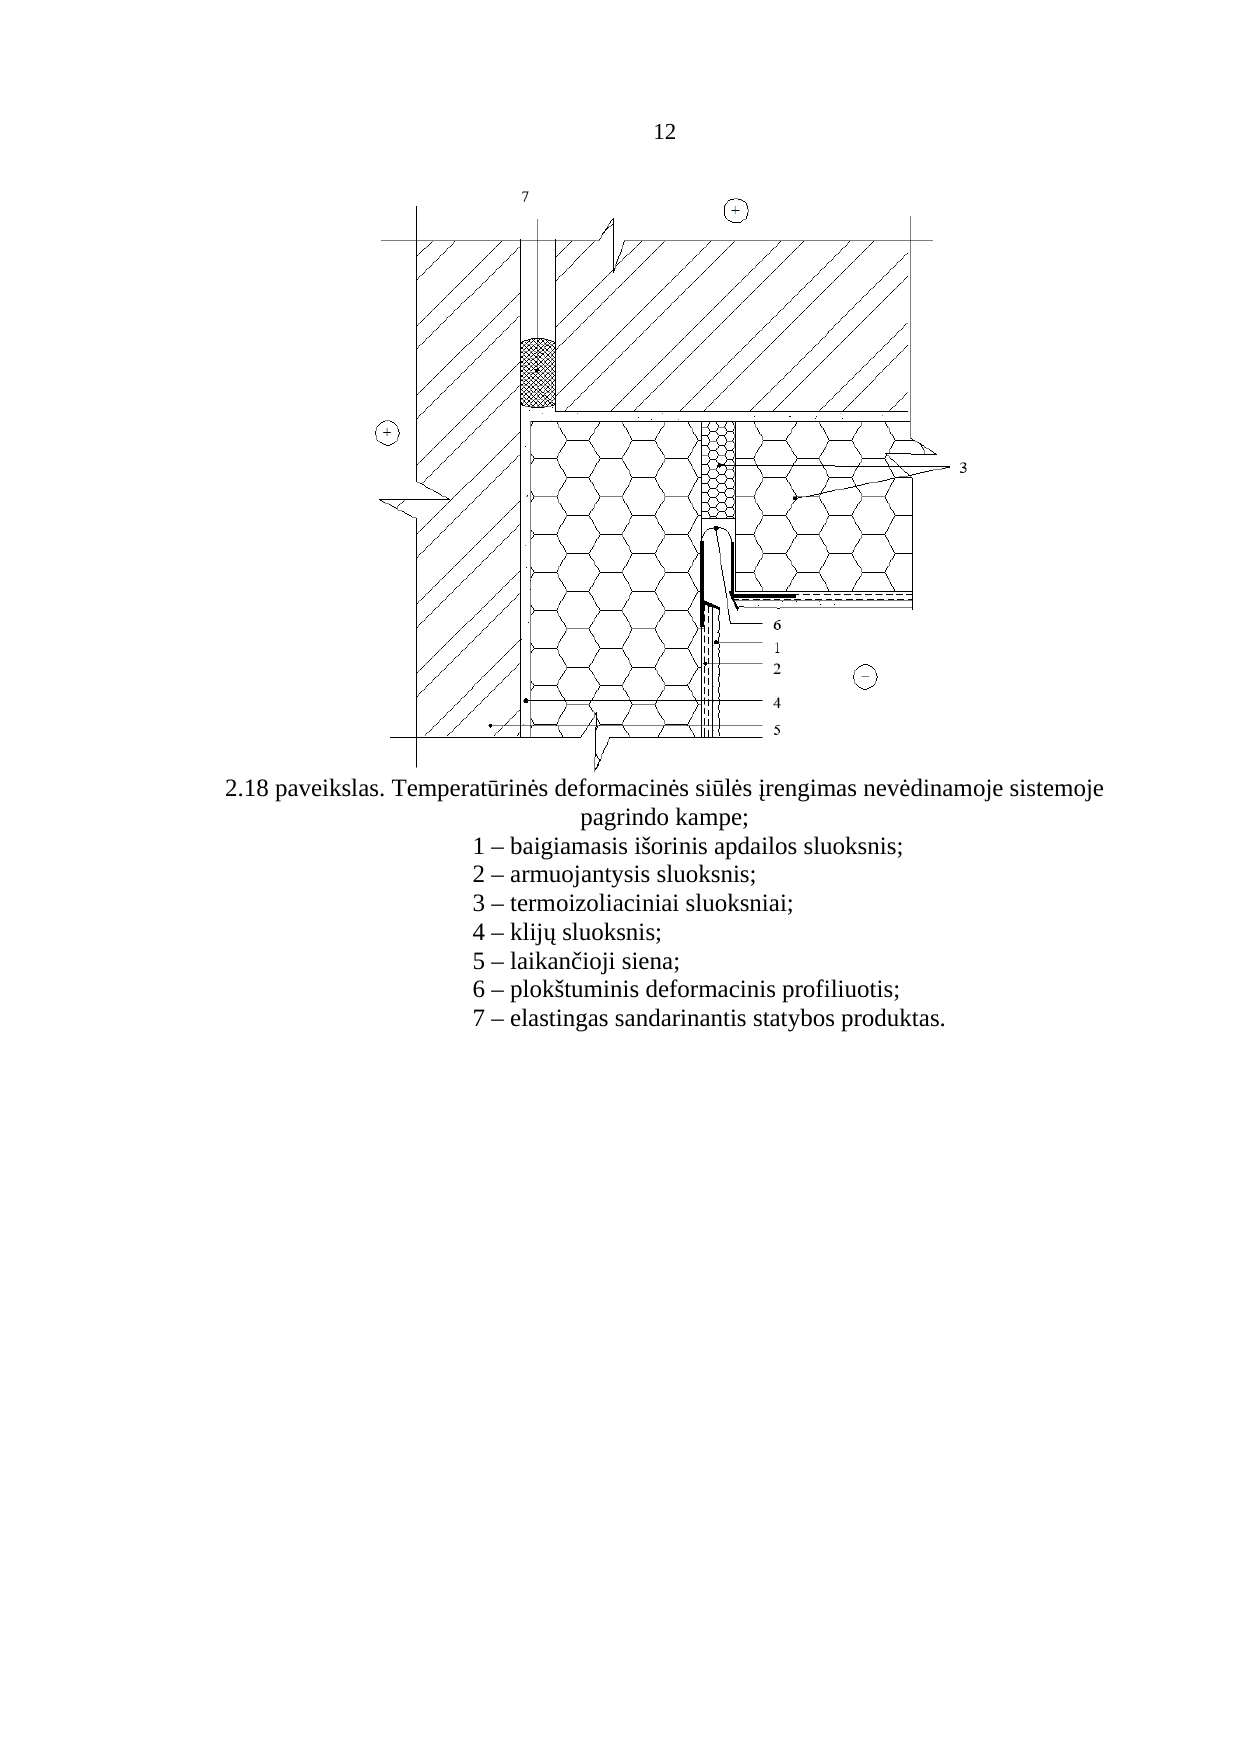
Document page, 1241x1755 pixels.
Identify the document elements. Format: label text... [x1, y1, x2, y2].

text 7 – elastingas sandarinantis statybos produktas. [177, 1003, 1152, 1032]
text 6 – plokštuminis deformacinis profiliuotis; [177, 974, 1152, 1003]
text 3 – termoizoliaciniai sluoksniai; [177, 888, 1152, 917]
text 2 – armuojantysis sluoksnis; [177, 859, 1152, 888]
text 1 – baigiamasis išorinis apdailos sluoksnis; [177, 831, 1152, 859]
text 4 – klijų sluoksnis; [177, 917, 1152, 946]
text 5 – laikančioji siena; [177, 946, 1152, 974]
text 2.18 paveikslas. Temperatūrinės deformacinės siūlės įrengimas nevėdinamoje sistemoje pagrindo kampe; [177, 773, 1152, 831]
